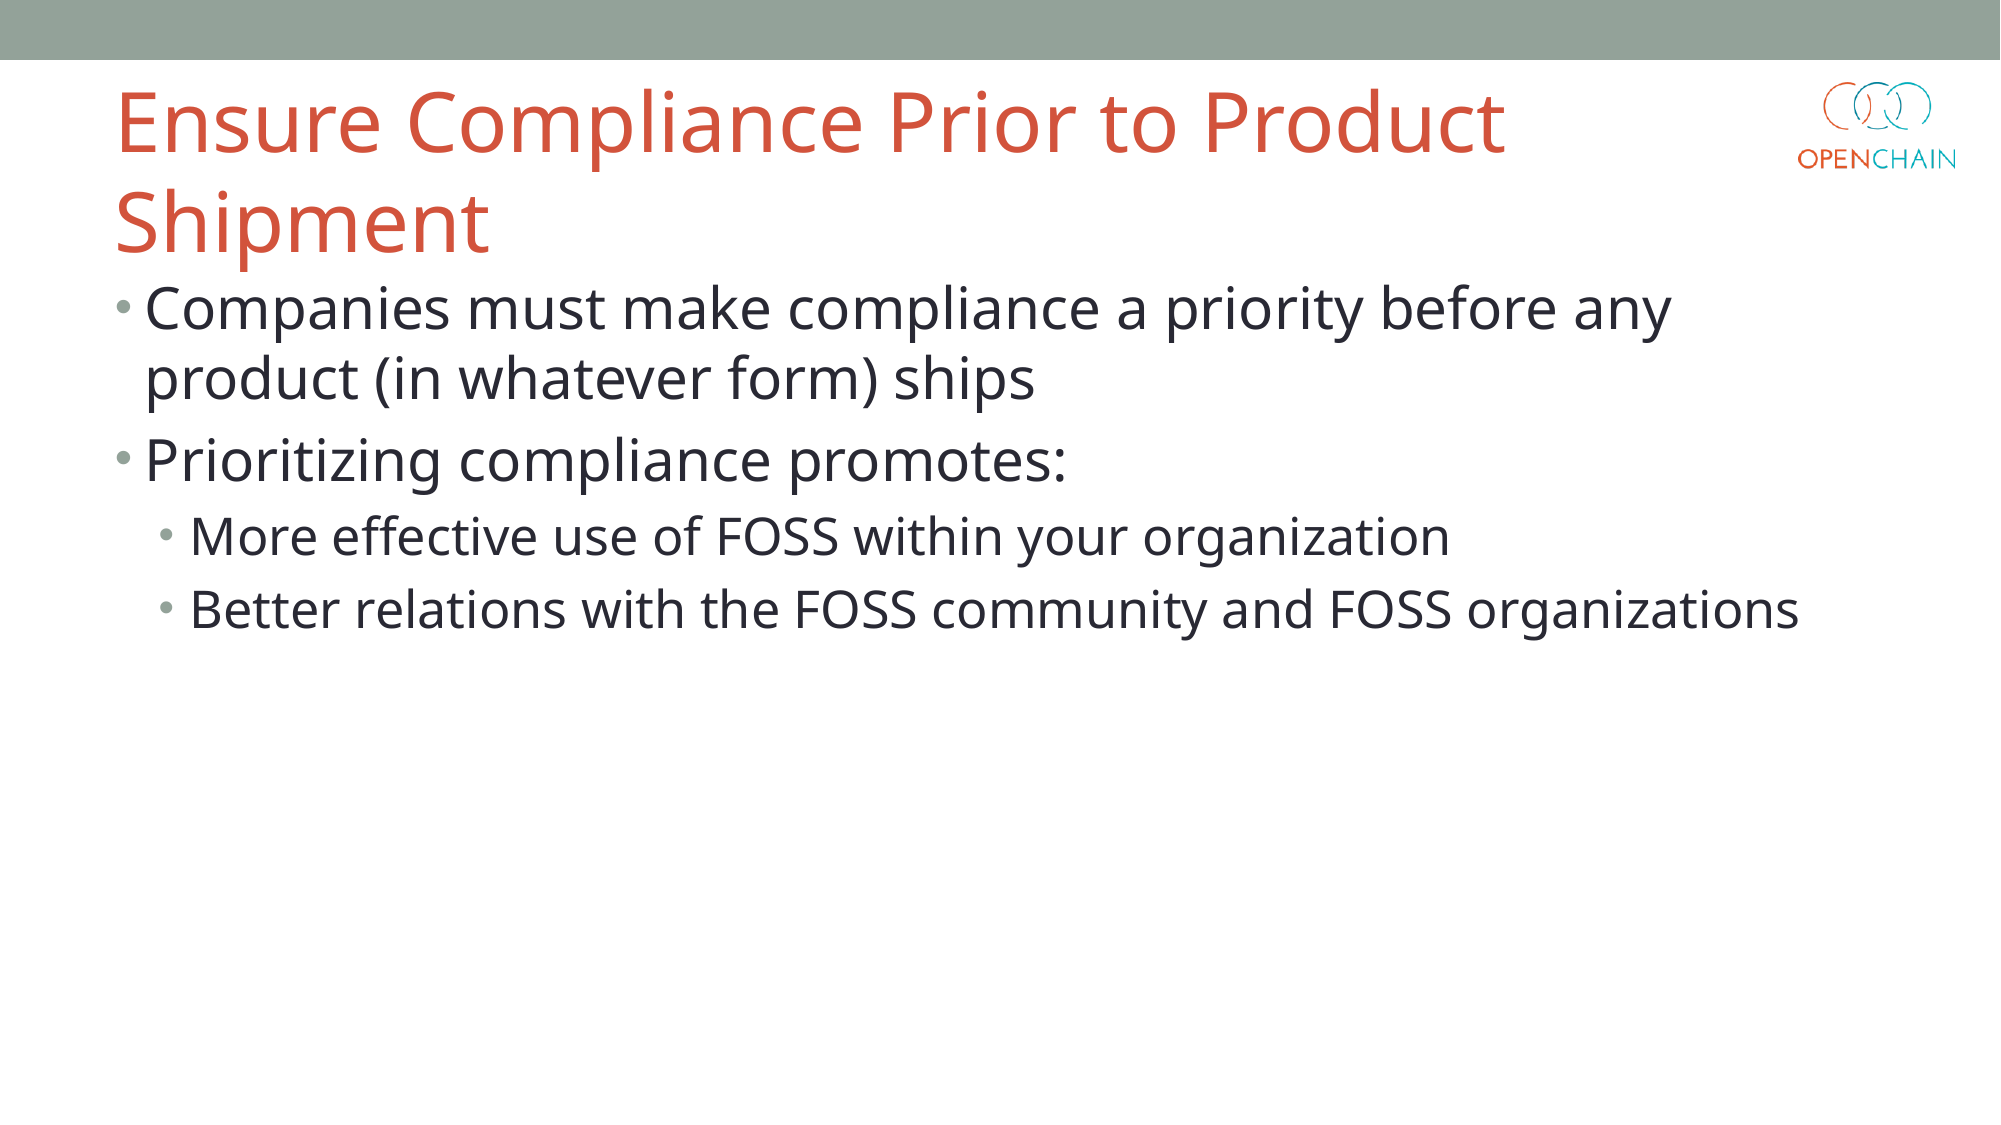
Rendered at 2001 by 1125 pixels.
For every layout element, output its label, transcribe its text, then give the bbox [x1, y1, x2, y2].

list Companies must make compliance a priority before any product (in whatever form) ships Prioritizing compliance promotes: More effective use of FOSS within your organization Better relations with the FOSS community and FOSS organizations [99, 263, 1900, 1064]
title Ensure Compliance Prior to Product Shipment [99, 87, 1900, 250]
picture [1798, 82, 1955, 169]
